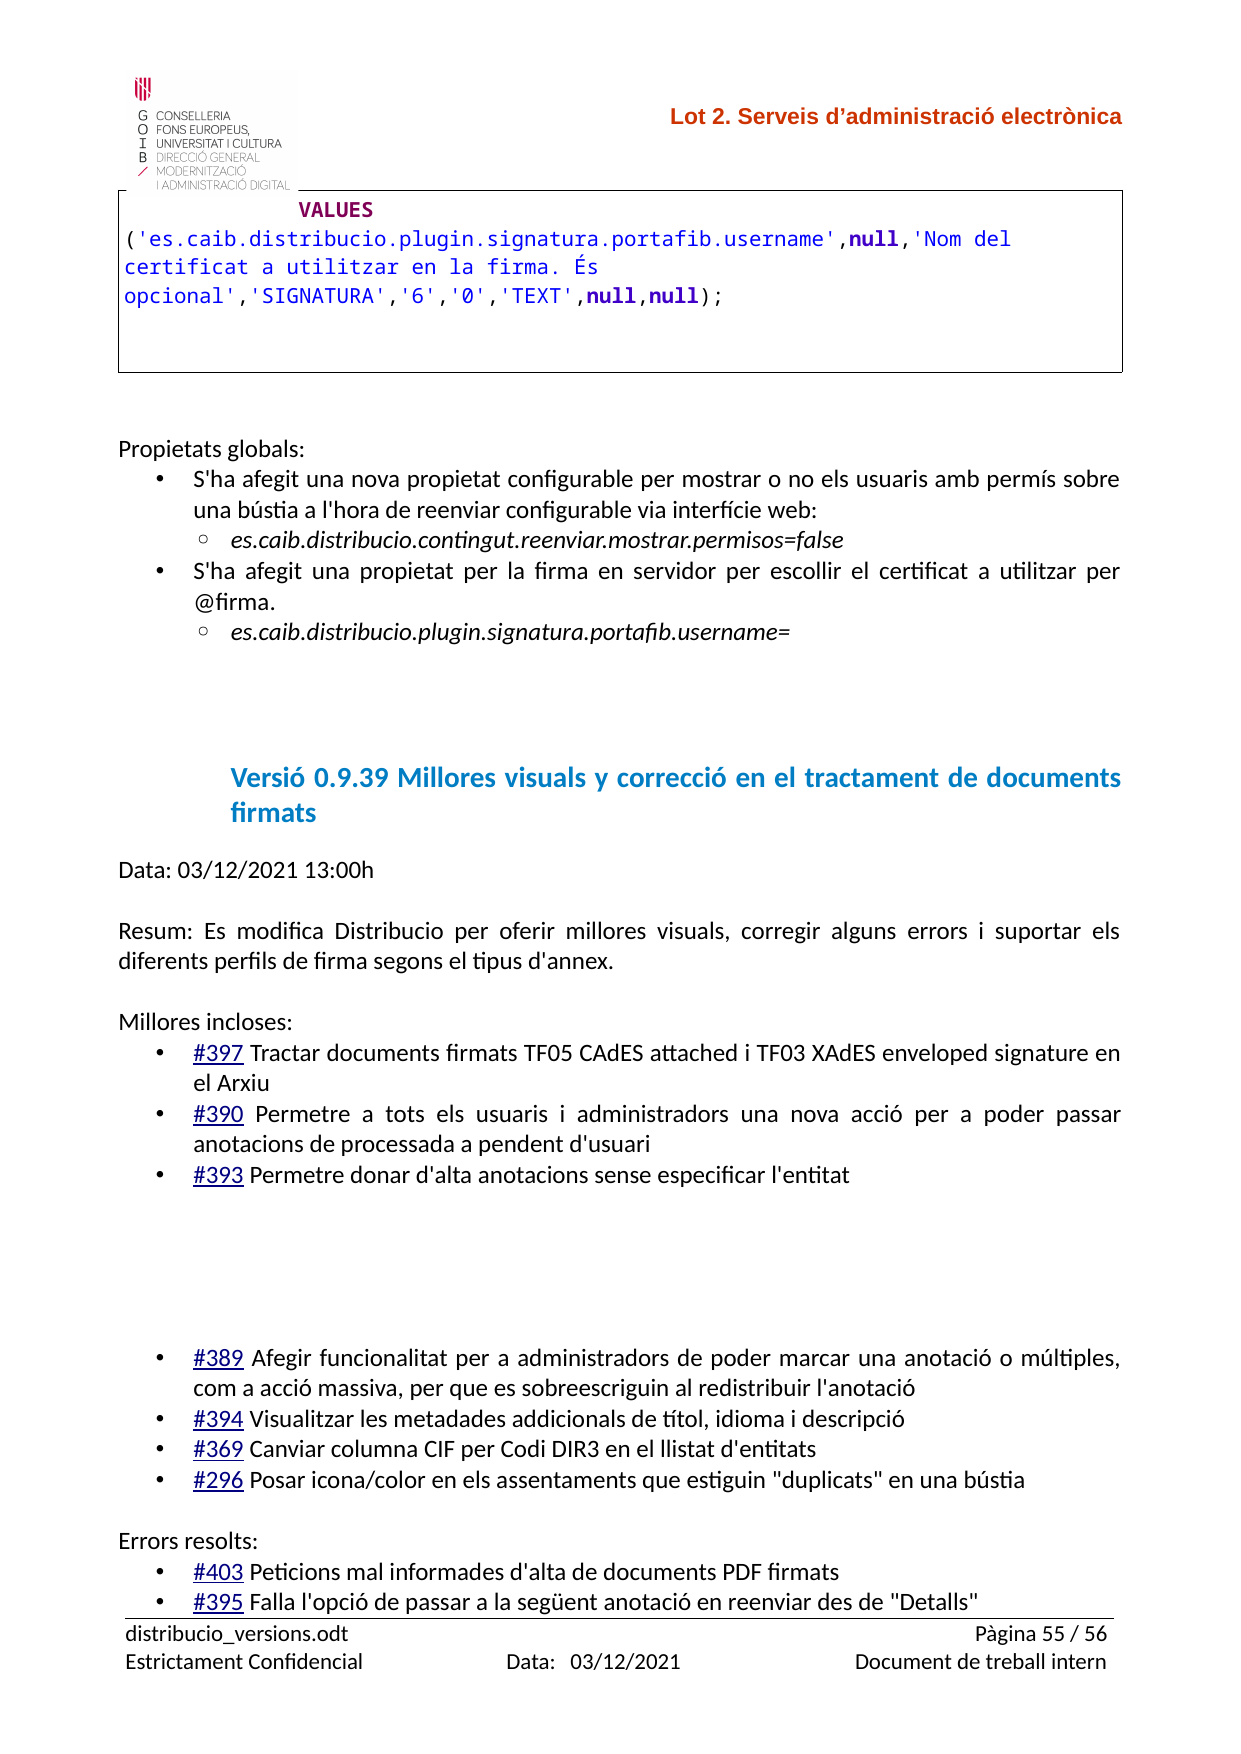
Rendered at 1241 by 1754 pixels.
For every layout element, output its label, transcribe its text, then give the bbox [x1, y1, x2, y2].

list S'ha afegit una nova propietat configurable per mostrar o no els usuaris amb permís sobre una bústia a l'hora de reenviar configurable via interfície web: [156, 463, 1122, 524]
text Millores incloses: [118, 1006, 1122, 1037]
list #296 Posar icona/color en els assentaments que estiguin "duplicats" en una bústia [156, 1464, 1122, 1495]
list #403 Peticions mal informades d'alta de documents PDF firmats [156, 1556, 1122, 1586]
list #397 Tractar documents firmats TF05 CAdES attached i TF03 XAdES enveloped signature en el Arxiu [156, 1037, 1122, 1098]
list es.caib.distribucio.contingut.reenviar.mostrar.permisos=false [193, 524, 1122, 555]
list #389 Afegir funcionalitat per a administradors de poder marcar una anotació o múltiples, com a acció massiva, per que es sobreescriguin al redistribuir l'anotació [156, 1342, 1122, 1403]
text Errors resolts: [118, 1525, 1122, 1556]
text Resum: Es modifica Distribucio per oferir millores visuals, corregir alguns errors i suportar els diferents perfils de firma segons el tipus d'annex. [118, 915, 1122, 976]
text Data: 03/12/2021 13:00h [118, 854, 1122, 884]
picture [126, 70, 299, 197]
list #394 Visualitzar les metadades addicionals de títol, idioma i descripció [156, 1403, 1122, 1434]
list #390 Permetre a tots els usuaris i administradors una nova acció per a poder passar anotacions de processada a pendent d'usuari [156, 1098, 1122, 1159]
table_header VALUES ('es.caib.distribucio.plugin.signatura.portafib.username',null,'Nom del certificat a utilitzar en la firma. És opcional','SIGNATURA','6','0','TEXT',null,null); [119, 191, 1122, 372]
list #393 Permetre donar d'alta anotacions sense especificar l'entitat [156, 1159, 1122, 1189]
list S'ha afegit una propietat per la firma en servidor per escollir el certificat a utilitzar per @firma. [156, 555, 1122, 616]
list es.caib.distribucio.plugin.signatura.portafib.username= [193, 616, 1122, 647]
text Propietats globals: [118, 433, 1122, 463]
list #369 Canviar columna CIF per Codi DIR3 en el llistat d'entitats [156, 1434, 1122, 1464]
subtitle Versió 0.9.39 Millores visuals y correcció en el tractament de documents firmats [153, 759, 1122, 830]
list #395 Falla l'opció de passar a la següent anotació en reenviar des de "Detalls" [156, 1586, 1122, 1617]
